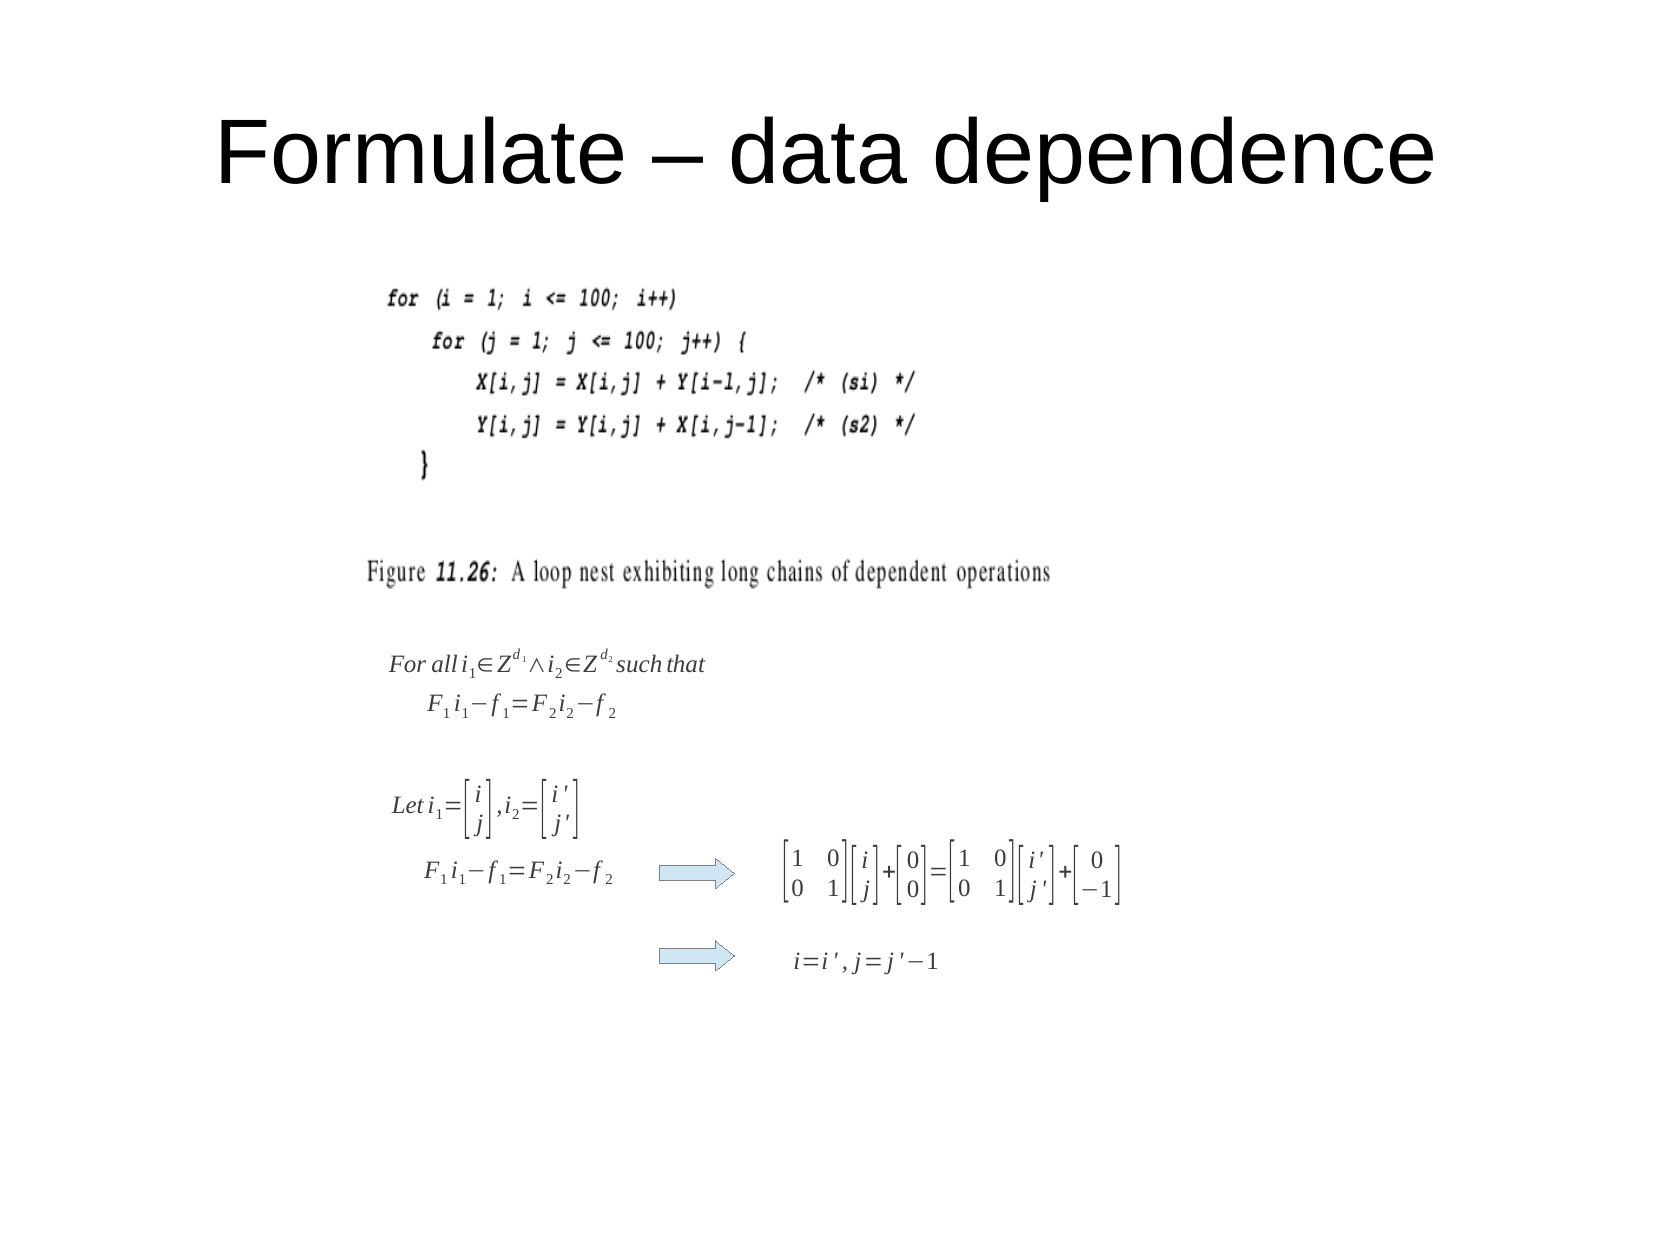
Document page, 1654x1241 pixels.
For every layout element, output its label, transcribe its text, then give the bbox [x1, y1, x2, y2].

chart [775, 838, 1128, 906]
chart [383, 777, 586, 841]
text_box [659, 858, 735, 889]
chart [381, 645, 713, 681]
chart [419, 690, 622, 722]
title Formulate – data dependence [82, 49, 1571, 256]
text_box [659, 940, 735, 971]
picture [358, 271, 1064, 601]
chart [416, 856, 619, 888]
chart [787, 947, 945, 976]
